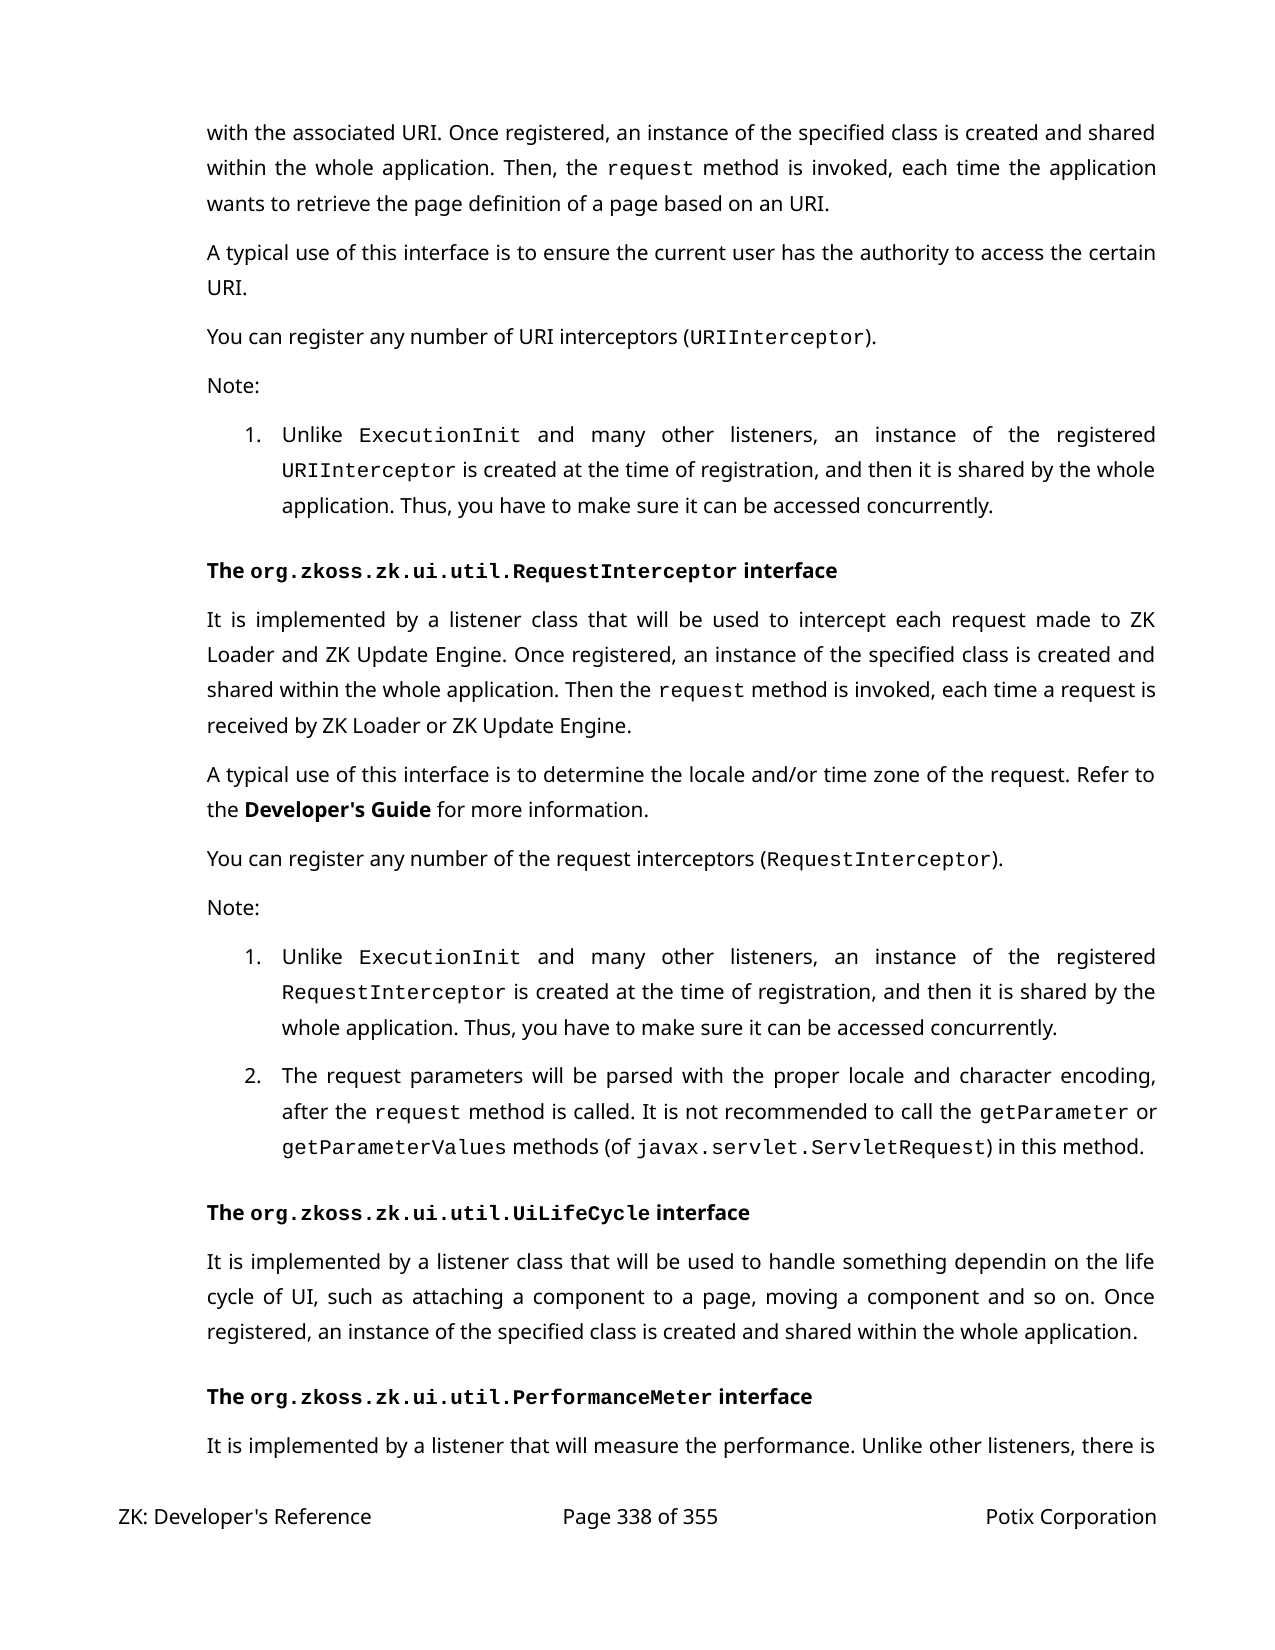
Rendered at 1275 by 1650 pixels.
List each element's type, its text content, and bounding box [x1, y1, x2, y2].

subtitle The org.zkoss.zk.ui.util.RequestInterceptor interface [207, 556, 1157, 584]
text A typical use of this interface is to determine the locale and/or time zone of the request. Refer to the Developer's Guide for more information. [207, 760, 1157, 823]
text with the associated URI. Once registered, an instance of the specified class is created and shared within the whole application. Then, the request method is invoked, each time the application wants to retrieve the page definition of a page based on an URI. [207, 118, 1157, 217]
text It is implemented by a listener class that will be used to handle something dependin on the life cycle of UI, such as attaching a component to a page, moving a component and so on. Once registered, an instance of the specified class is created and shared within the whole application. [207, 1247, 1157, 1345]
subtitle The org.zkoss.zk.ui.util.PerformanceMeter interface [207, 1382, 1157, 1411]
text It is implemented by a listener class that will be used to intercept each request made to ZK Loader and ZK Update Engine. Once registered, an instance of the specified class is created and shared within the whole application. Then the request method is invoked, each time a request is received by ZK Loader or ZK Update Engine. [207, 605, 1157, 739]
text You can register any number of the request interceptors (RequestInterceptor). [207, 844, 1157, 872]
text Note: [207, 893, 1157, 921]
text A typical use of this interface is to ensure the current user has the authority to access the certain URI. [207, 238, 1157, 301]
text It is implemented by a listener that will measure the performance. Unlike other listeners, there is [207, 1431, 1157, 1459]
text You can register any number of URI interceptors (URIInterceptor). [207, 322, 1157, 350]
text Note: [207, 371, 1157, 399]
list Unlike ExecutionInit and many other listeners, an instance of the registered URIInterceptor is created at the time of registration, and then it is shared by the whole application. Thus, you have to make sure it can be accessed concurrently. [244, 420, 1157, 519]
subtitle The org.zkoss.zk.ui.util.UiLifeCycle interface [207, 1198, 1157, 1226]
list Unlike ExecutionInit and many other listeners, an instance of the registered RequestInterceptor is created at the time of registration, and then it is shared by the whole application. Thus, you have to make sure it can be accessed concurrently. [244, 942, 1157, 1041]
list The request parameters will be parsed with the proper locale and character encoding, after the request method is called. It is not recommended to call the getParameter or getParameterValues methods (of javax.servlet.ServletRequest) in this method. [244, 1062, 1157, 1161]
